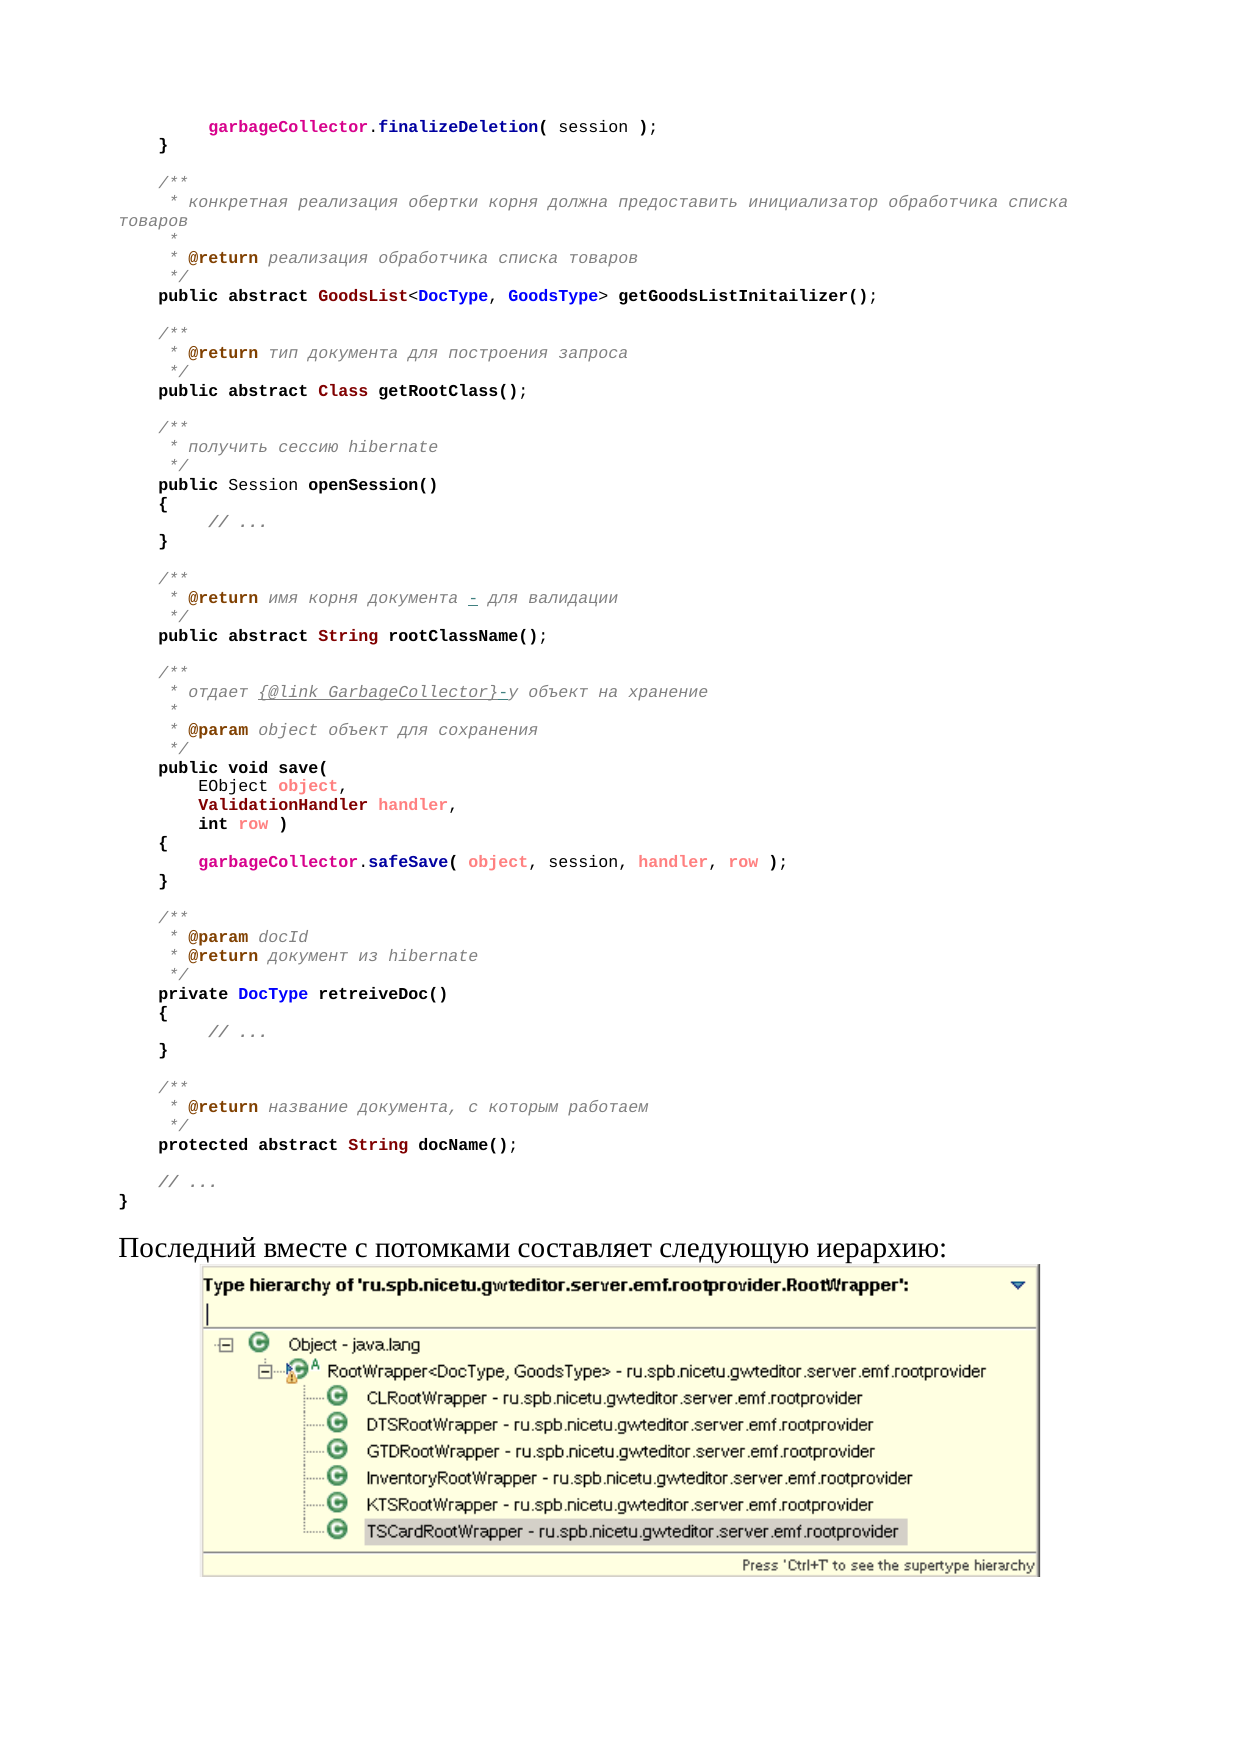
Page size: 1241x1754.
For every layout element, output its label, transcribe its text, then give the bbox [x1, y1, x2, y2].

text public abstract GoodsList<DocType, GoodsType> getGoodsListInitailizer(); [118, 288, 1122, 307]
text public Session openSession() [118, 476, 1122, 495]
picture [199, 1264, 1041, 1577]
text int row ) [118, 816, 1122, 834]
text */ [118, 740, 1122, 759]
text * получить сессию hibernate [118, 439, 1122, 457]
text * @return документ из hibernate [118, 948, 1122, 967]
text /** [118, 175, 1122, 193]
text */ [118, 608, 1122, 627]
text protected abstract String docName(); [118, 1136, 1122, 1155]
text */ [118, 457, 1122, 476]
text /** [118, 571, 1122, 589]
text // ... [118, 514, 1122, 533]
text { [118, 1004, 1122, 1023]
text */ [118, 1117, 1122, 1136]
text /** [118, 665, 1122, 684]
text private DocType retreiveDoc() [118, 985, 1122, 1004]
text * @return тип документа для построения запроса [118, 344, 1122, 363]
text * @param docId [118, 929, 1122, 948]
text public abstract Class getRootClass(); [118, 382, 1122, 401]
text // ... [118, 1023, 1122, 1042]
text Последний вместе с потомками составляет следующую иерархию: [118, 1231, 1122, 1264]
text { [118, 834, 1122, 853]
text * @return имя корня документа - для валидации [118, 589, 1122, 608]
text } [118, 137, 1122, 156]
text EObject object, [118, 778, 1122, 797]
text } [118, 1042, 1122, 1061]
text */ [118, 269, 1122, 288]
text ValidationHandler handler, [118, 797, 1122, 816]
text * конкретная реализация обертки корня должна предоставить инициализатор обработчика списка товаров [118, 193, 1122, 231]
text * @return название документа, с которым работаем [118, 1098, 1122, 1117]
text public void save( [118, 759, 1122, 778]
text garbageCollector.finalizeDeletion( session ); [118, 118, 1122, 137]
text garbageCollector.safeSave( object, session, handler, row ); [118, 853, 1122, 872]
text /** [118, 326, 1122, 344]
text /** [118, 910, 1122, 929]
text * @return реализация обработчика списка товаров [118, 250, 1122, 269]
text /** [118, 1080, 1122, 1098]
text * @param object объект для сохранения [118, 721, 1122, 740]
text /** [118, 420, 1122, 439]
text } [118, 1193, 1122, 1212]
text public abstract String rootClassName(); [118, 627, 1122, 646]
text * [118, 703, 1122, 721]
text // ... [118, 1174, 1122, 1193]
text * отдает {@link GarbageCollector}-у объект на хранение [118, 684, 1122, 703]
text { [118, 495, 1122, 514]
text */ [118, 967, 1122, 985]
text } [118, 872, 1122, 891]
text } [118, 533, 1122, 552]
text */ [118, 363, 1122, 382]
text * [118, 231, 1122, 250]
